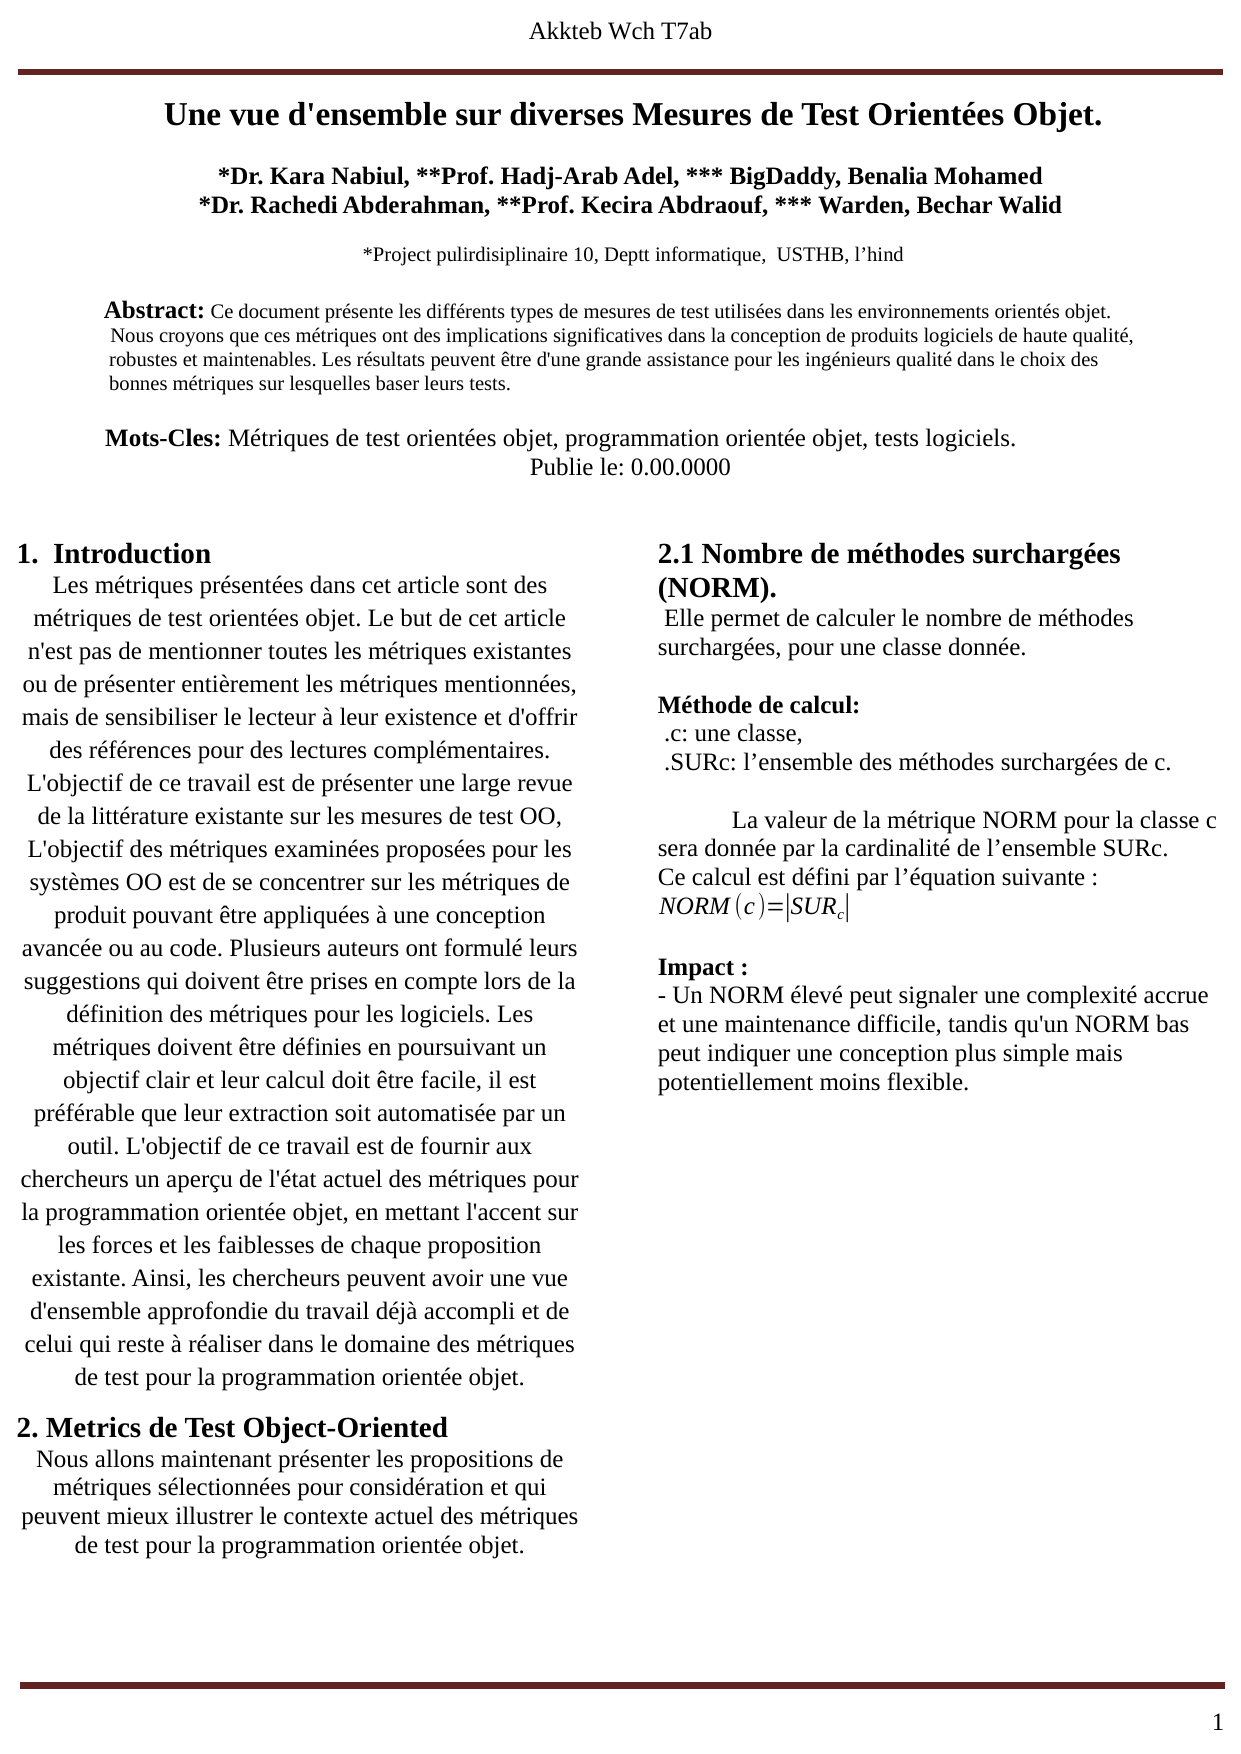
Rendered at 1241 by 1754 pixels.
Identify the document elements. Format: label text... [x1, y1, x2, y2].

text 2. Metrics de Test Object-Oriented [16, 1410, 583, 1444]
text Nous allons maintenant présenter les propositions de métriques sélectionnées pour considération et qui peuvent mieux illustrer le contexte actuel des métriques de test pour la programmation orientée objet. [16, 1444, 583, 1559]
text Ce calcul est défini par l’équation suivante : [658, 862, 1224, 891]
text .SURc: l’ensemble des méthodes surchargées de c. [658, 747, 1224, 776]
text Méthode de calcul: [658, 690, 1224, 718]
text - Un NORM élevé peut signaler une complexité accrue et une maintenance difficile, tandis qu'un NORM bas peut indiquer une conception plus simple mais potentiellement moins flexible. [658, 981, 1224, 1096]
text 1. Introduction [16, 536, 583, 570]
text 2.1 Nombre de méthodes surchargées (NORM). [658, 536, 1224, 603]
text Impact : [658, 952, 1224, 981]
text surchargées, pour une classe donnée. [658, 632, 1224, 661]
text Elle permet de calculer le nombre de méthodes [658, 603, 1224, 632]
text .c: une classe, [658, 718, 1224, 747]
text Les métriques présentées dans cet article sont des métriques de test orientées objet. Le but de cet article n'est pas de mentionner toutes les métriques existantes ou de présenter entièrement les métriques mentionnées, mais de sensibiliser le lecteur à leur existence et d'offrir des références pour des lectures complémentaires. L'objectif de ce travail est de présenter une large revue de la littérature existante sur les mesures de test OO, L'objectif des métriques examinées proposées pour les systèmes OO est de se concentrer sur les métriques de produit pouvant être appliquées à une conception avancée ou au code. Plusieurs auteurs ont formulé leurs suggestions qui doivent être prises en compte lors de la définition des métriques pour les logiciels. Les métriques doivent être définies en poursuivant un objectif clair et leur calcul doit être facile, il est préférable que leur extraction soit automatisée par un outil. L'objectif de ce travail est de fournir aux chercheurs un aperçu de l'état actuel des métriques pour la programmation orientée objet, en mettant l'accent sur les forces et les faiblesses de chaque proposition existante. Ainsi, les chercheurs peuvent avoir une vue d'ensemble approfondie du travail déjà accompli et de celui qui reste à réaliser dans le domaine des métriques de test pour la programmation orientée objet. [16, 570, 583, 1391]
text La valeur de la métrique NORM pour la classe c sera donnée par la cardinalité de l’ensemble SURc. [658, 805, 1224, 862]
